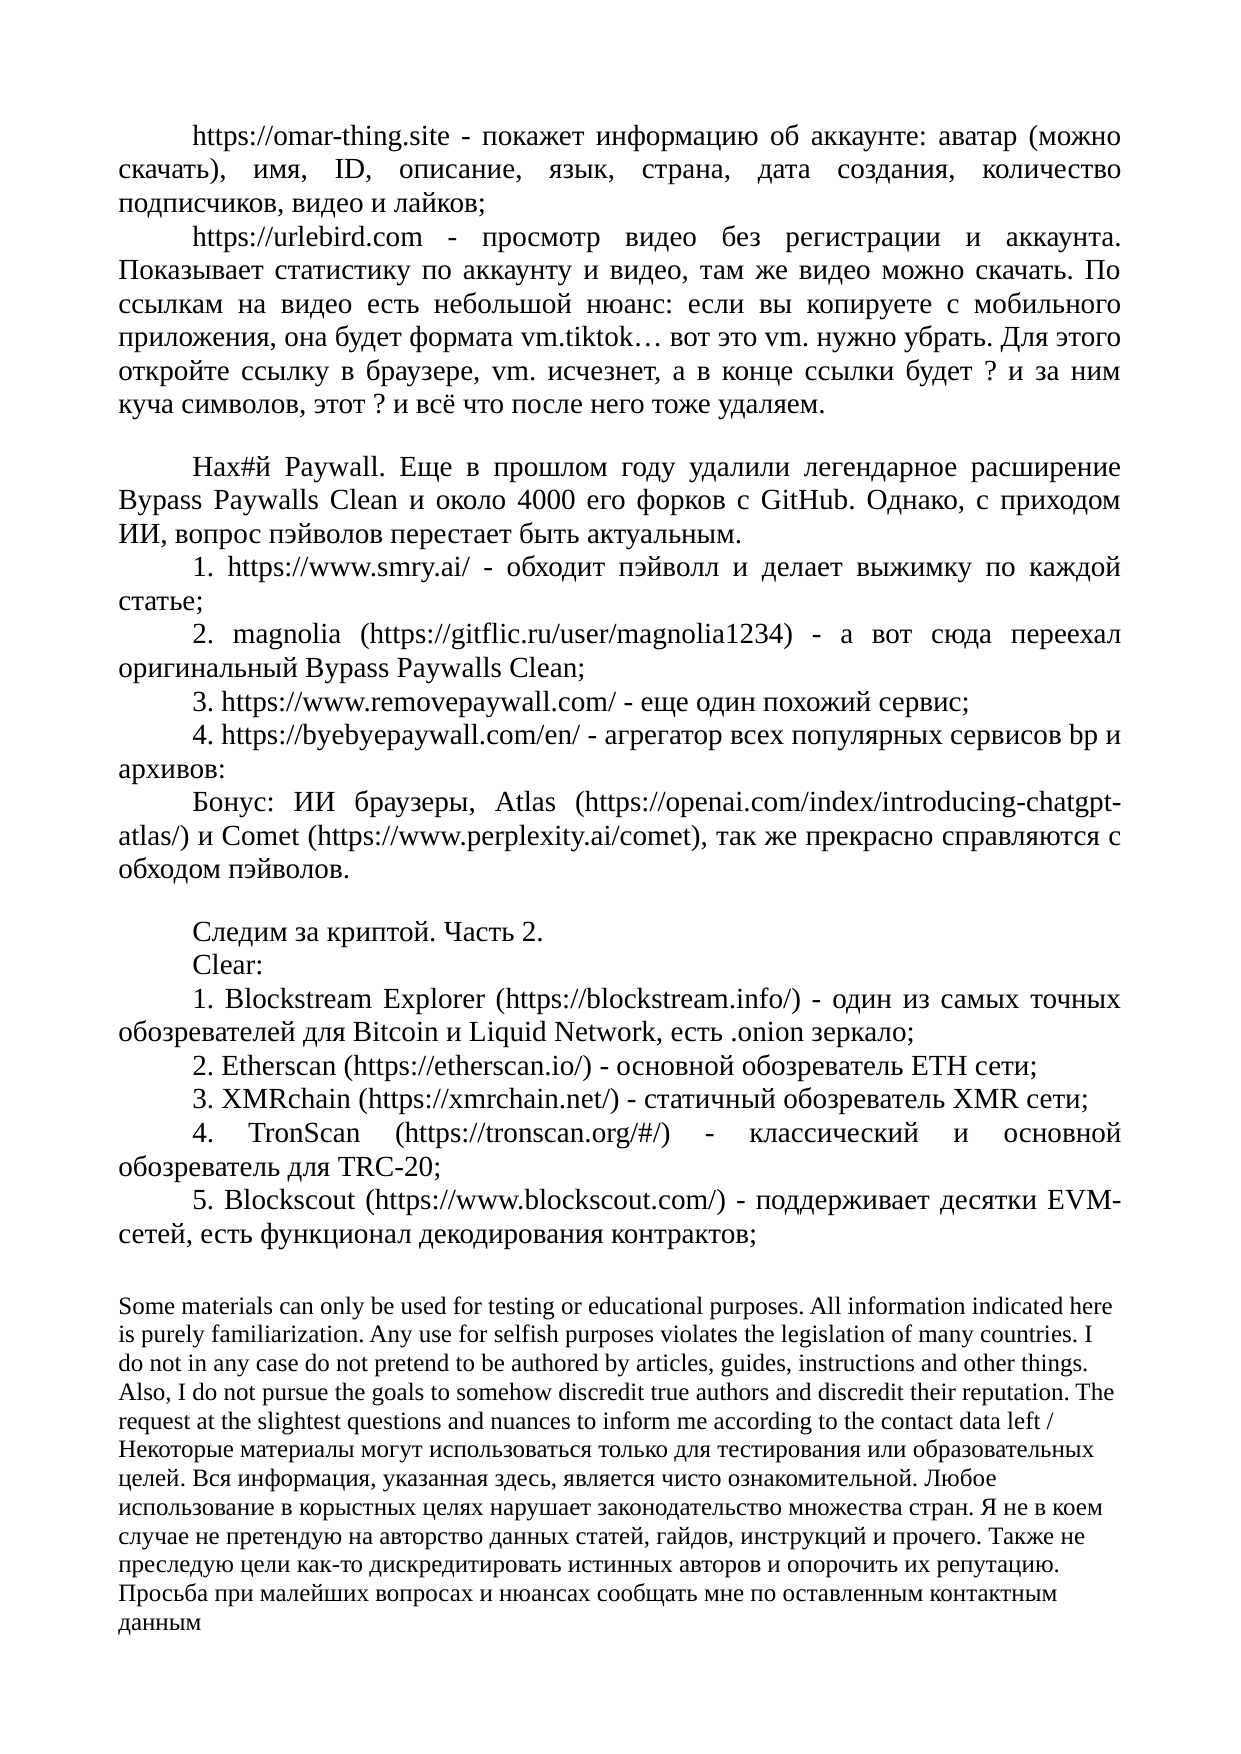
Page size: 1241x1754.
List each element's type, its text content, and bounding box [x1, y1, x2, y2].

text Нах#й Paywall. Еще в прошлом году удалили легендарное расширение Bypass Paywalls Сlean и около 4000 его форков с GitHub. Однако, с приходом ИИ, вопрос пэйволов перестает быть актуальным. [118, 449, 1122, 549]
text Следим за криптой. Часть 2. [118, 914, 1122, 947]
text https://urlebird.com - просмотр видео без регистрации и аккаунта. Показывает статистику по аккаунту и видео, там же видео можно скачать. По ссылкам на видео есть небольшой нюанс: если вы копируете с мобильного приложения, она будет формата vm.tiktok… вот это vm. нужно убрать. Для этого откройте ссылку в браузере, vm. исчезнет, а в конце ссылки будет ? и за ним куча символов, этот ? и всё что после него тоже удаляем. [118, 219, 1122, 420]
text 2. Etherscan (https://etherscan.io/) - основной обозреватель ETH сети; [118, 1048, 1122, 1082]
text 5. Blockscout (https://www.blockscout.com/) - поддерживает десятки EVM-сетей, есть функционал декодирования контрактов; [118, 1182, 1122, 1249]
text Бонус: ИИ браузеры, Atlas (https://openai.com/index/introducing-chatgpt-atlas/) и Comet (https://www.perplexity.ai/comet), так же прекрасно справляются с обходом пэйволов. [118, 784, 1122, 885]
text 4. https://byebyepaywall.com/en/ - агрегатор всех популярных сервисов bp и архивов: [118, 717, 1122, 784]
text 3. https://www.removepaywall.com/ - еще один похожий сервис; [118, 684, 1122, 717]
text 1. https://www.smry.ai/ - обходит пэйволл и делает выжимку по каждой статье; [118, 549, 1122, 617]
text 1. Blockstream Explorer (https://blockstream.info/) - один из самых точных обозревателей для Bitcoin и Liquid Network, есть .onion зеркало; [118, 981, 1122, 1048]
text https://omar-thing.site - покажет информацию об аккаунте: аватар (можно скачать), имя, ID, описание, язык, страна, дата создания, количество подписчиков, видео и лайков; [118, 118, 1122, 219]
text Clear: [118, 947, 1122, 981]
text 2. magnolia (https://gitflic.ru/user/magnolia1234) - а вот сюда переехал оригинальный Bypass Paywalls Сlean; [118, 617, 1122, 684]
text 4. TronScan (https://tronscan.org/#/) - классический и основной обозреватель для TRC-20; [118, 1115, 1122, 1182]
text 3. XMRchain (https://xmrchain.net/) - статичный обозреватель XMR сети; [118, 1082, 1122, 1115]
